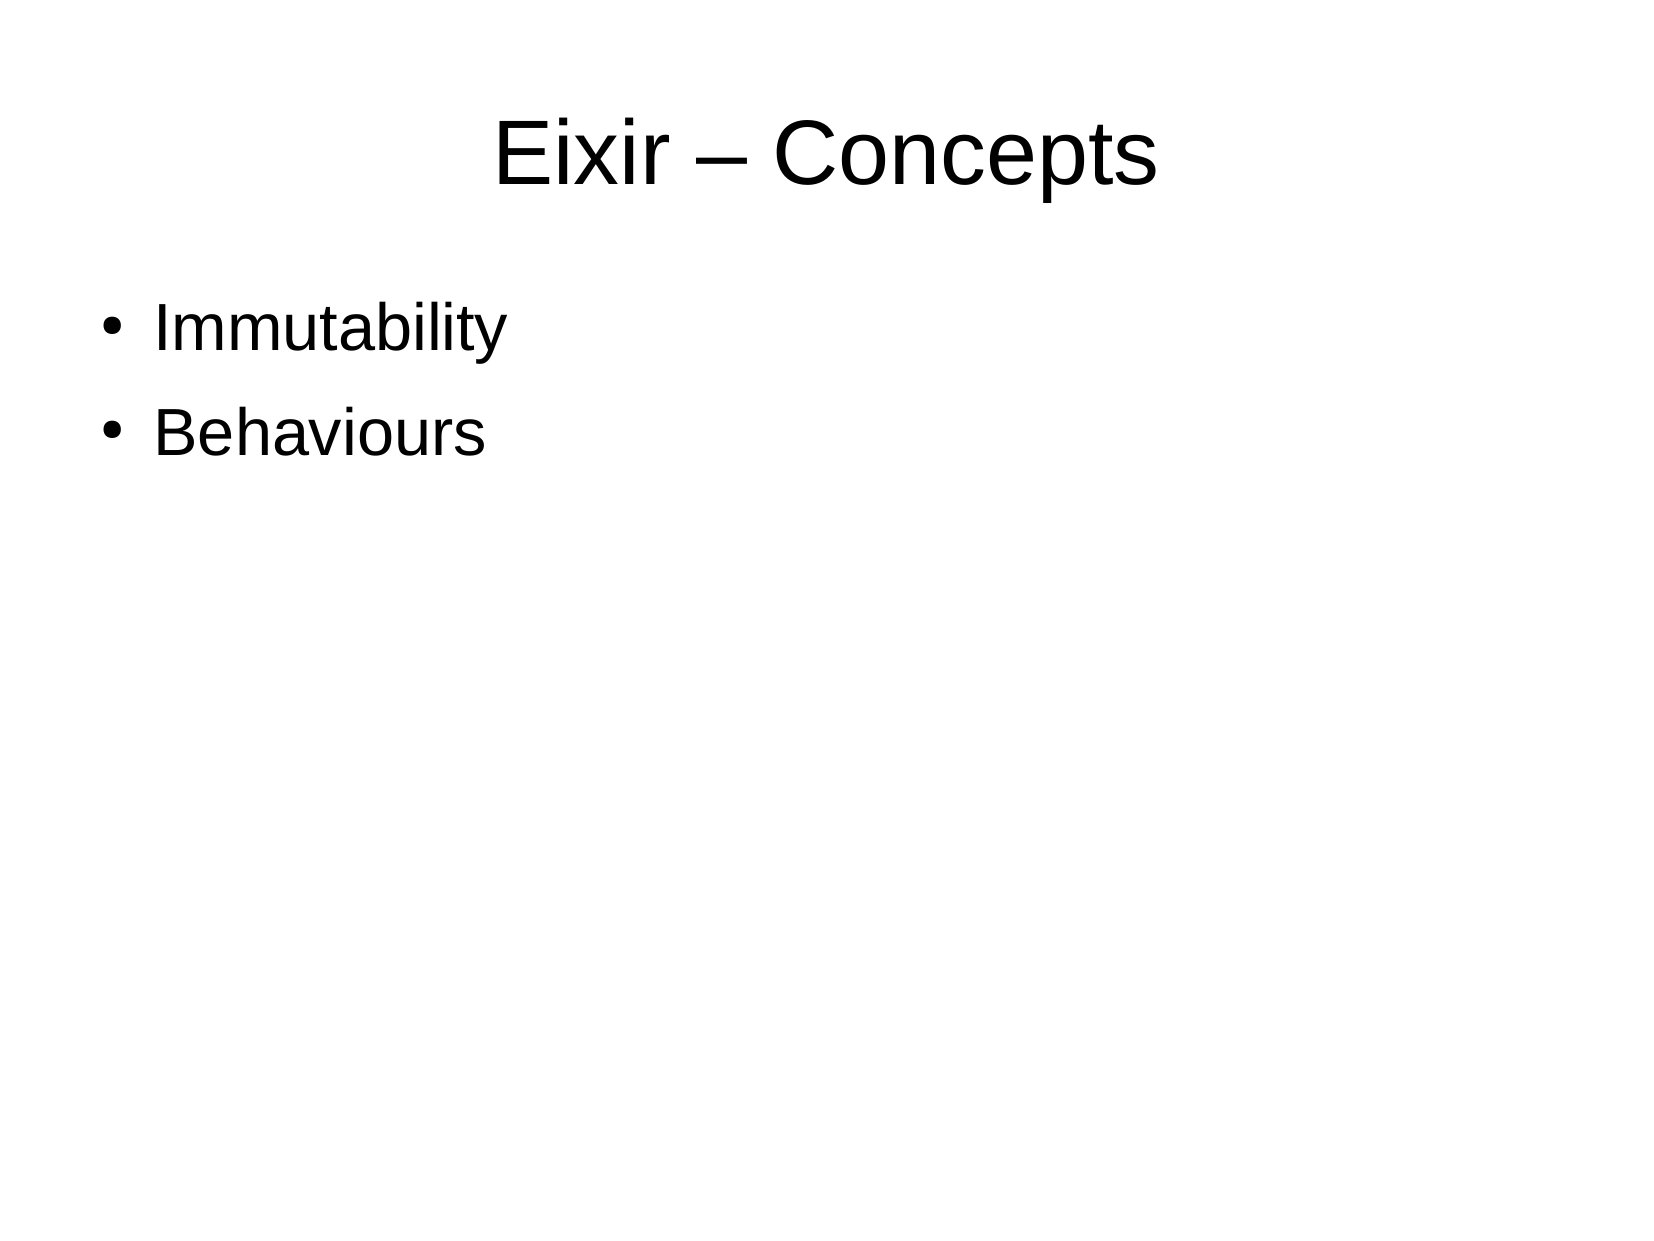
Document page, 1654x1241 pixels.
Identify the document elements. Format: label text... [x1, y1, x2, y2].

title Eixir – Concepts [82, 49, 1571, 257]
list Immutability Behaviours [82, 290, 1571, 1010]
